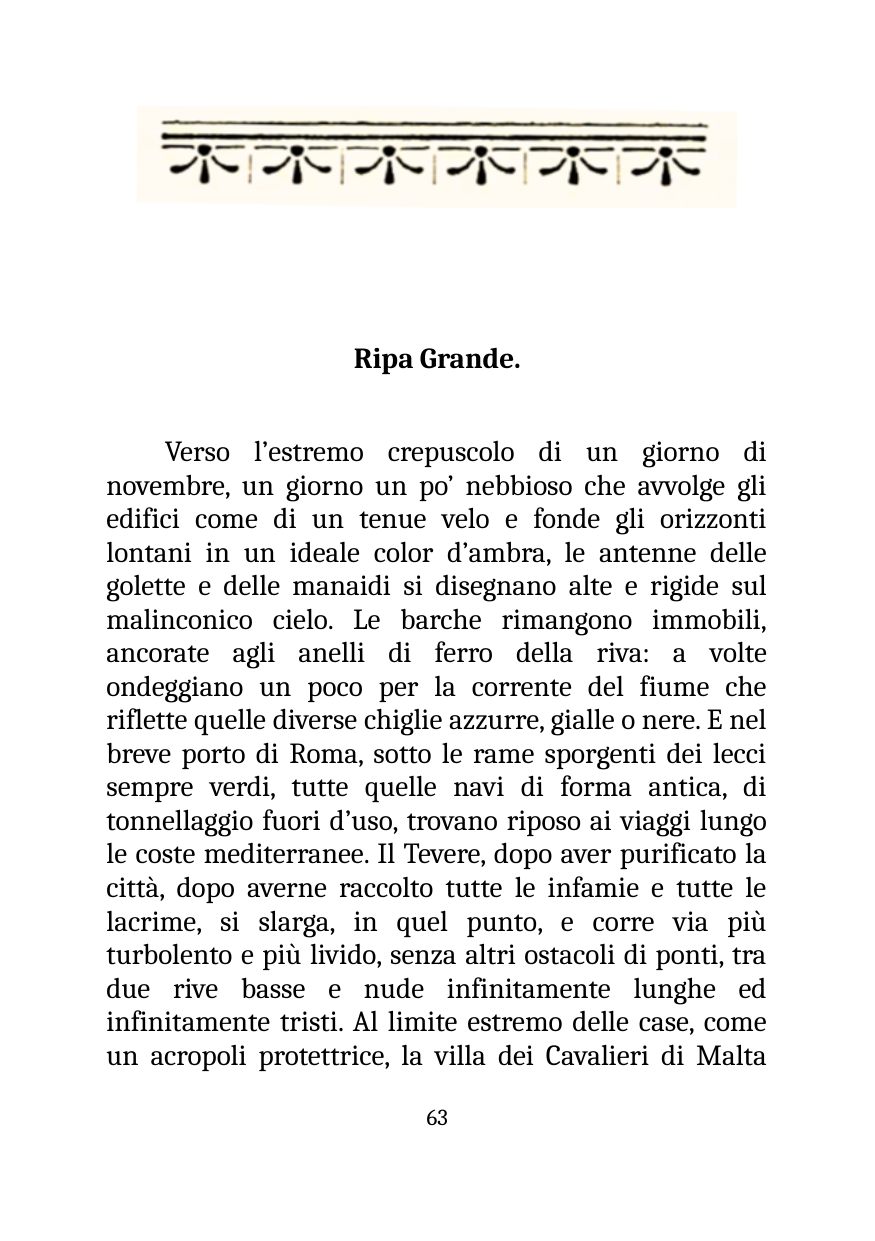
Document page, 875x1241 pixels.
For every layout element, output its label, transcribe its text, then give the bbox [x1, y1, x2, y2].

text Verso l’estremo crepuscolo di un giorno di novembre, un giorno un po’ nebbioso che avvolge gli edifici come di un tenue velo e fonde gli orizzonti lontani in un ideale color d’ambra, le antenne delle golette e delle manaidi si disegnano alte e rigide sul malinconico cielo. Le barche rimangono immobili, ancorate agli anelli di ferro della riva: a volte ondeggiano un poco per la corrente del fiume che riflette quelle diverse chiglie azzurre, gialle o nere. E nel breve porto di Roma, sotto le rame sporgenti dei lecci sempre verdi, tutte quelle navi di forma antica, di tonnellaggio fuori d’uso, trovano riposo ai viaggi lungo le coste mediterranee. Il Tevere, dopo aver purificato la città, dopo averne raccolto tutte le infamie e tutte le lacrime, si slarga, in quel punto, e corre via più turbolento e più livido, senza altri ostacoli di ponti, tra due rive basse e nude infinitamente lunghe ed infinitamente tristi. Al limite estremo delle case, come un acropoli protettrice, la villa dei Cavalieri di Malta [106, 435, 768, 1072]
subtitle Ripa Grande. [106, 342, 768, 376]
picture [136, 106, 738, 208]
